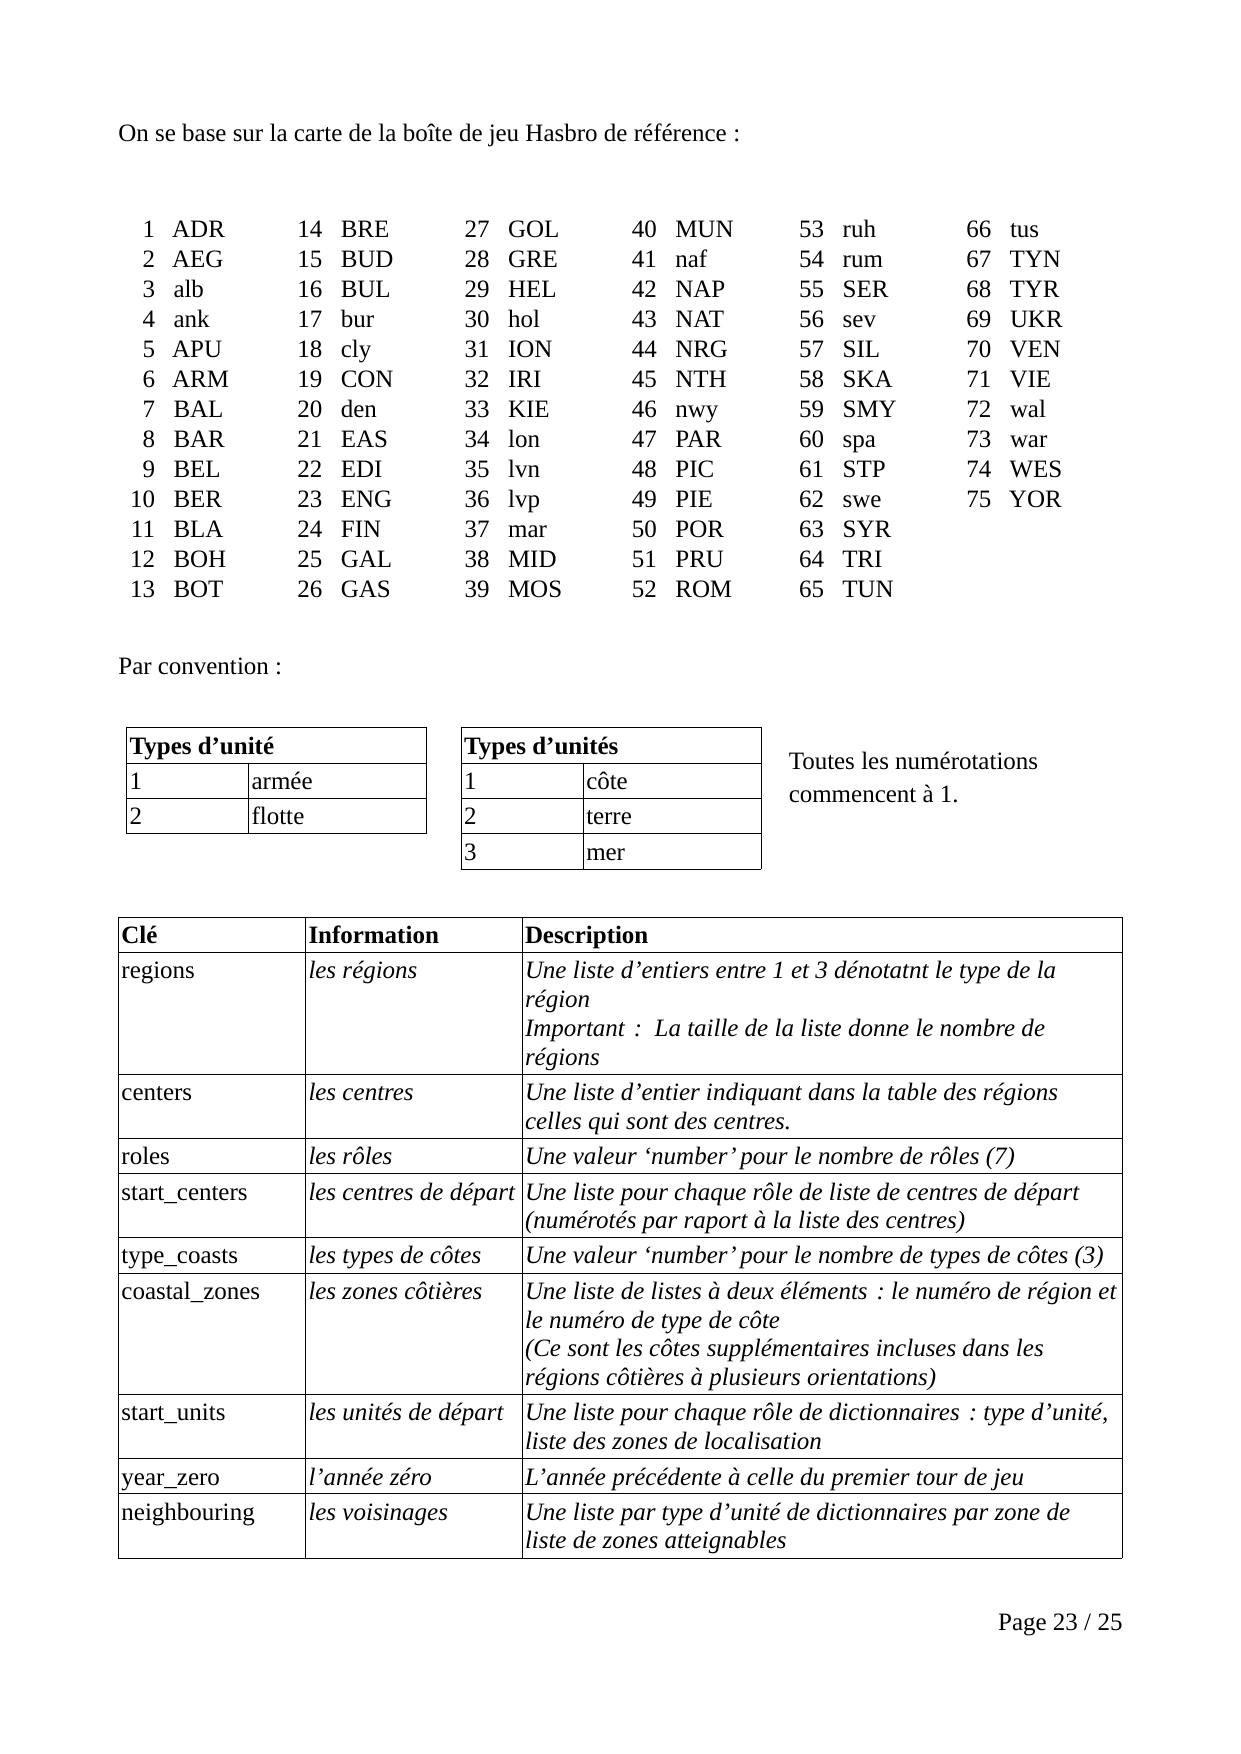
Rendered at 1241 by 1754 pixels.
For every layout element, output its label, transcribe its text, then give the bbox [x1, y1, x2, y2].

table_cell 31 [455, 333, 492, 363]
table_cell 51 [623, 543, 659, 573]
table_cell terre [584, 799, 761, 833]
table_cell MID [492, 543, 587, 573]
table_cell 57 [790, 333, 827, 363]
table_cell lon [492, 423, 587, 453]
table_cell 46 [623, 393, 659, 423]
table_cell 3 [462, 834, 583, 868]
table_cell 75 [957, 483, 994, 513]
table_cell BLA [158, 513, 252, 543]
table_cell les centres [306, 1075, 522, 1138]
table_cell 70 [957, 333, 994, 363]
table_cell 30 [455, 303, 492, 333]
table_cell 45 [623, 363, 659, 393]
table_cell lvp [492, 483, 587, 513]
table_cell cly [325, 333, 419, 363]
table_cell PIE [660, 483, 754, 513]
table_cell SKA [827, 363, 921, 393]
table_cell tus [994, 213, 1088, 243]
table_cell ION [492, 333, 587, 363]
table_cell 19 [288, 363, 325, 393]
table_cell SYR [827, 513, 921, 543]
table_cell 36 [455, 483, 492, 513]
table_cell KIE [492, 393, 587, 423]
table_cell 14 [288, 213, 325, 243]
table_cell 2 [462, 799, 583, 833]
table_cell 24 [288, 513, 325, 543]
table_cell MOS [492, 573, 587, 603]
table_cell BEL [158, 453, 252, 483]
table_cell BER [158, 483, 252, 513]
table_cell GAL [325, 543, 419, 573]
table_cell ank [158, 303, 252, 333]
table_cell GAS [325, 573, 419, 603]
table_header 1 [121, 213, 158, 243]
table_cell 18 [288, 333, 325, 363]
table_cell 28 [455, 243, 492, 273]
table_cell 1 [462, 764, 583, 798]
table_cell nwy [660, 393, 754, 423]
table_cell GOL [492, 213, 587, 243]
table_cell 37 [455, 513, 492, 543]
table_cell YOR [994, 483, 1088, 513]
table_cell type_coasts [119, 1238, 305, 1272]
table_cell 49 [623, 483, 659, 513]
table_header Description [523, 918, 1122, 952]
table_cell naf [660, 243, 754, 273]
table_cell HEL [492, 273, 587, 303]
table_cell 15 [288, 243, 325, 273]
table_cell spa [827, 423, 921, 453]
table_cell 59 [790, 393, 827, 423]
table_header Information [306, 918, 522, 952]
table_cell year_zero [119, 1459, 305, 1493]
table_cell SIL [827, 333, 921, 363]
table_cell SER [827, 273, 921, 303]
table_cell NAP [660, 273, 754, 303]
table_cell regions [119, 953, 305, 1074]
table_header [118, 699, 453, 869]
table_cell l’année zéro [306, 1459, 522, 1493]
table_cell VIE [994, 363, 1088, 393]
table_cell 32 [455, 363, 492, 393]
table_cell 65 [790, 573, 827, 603]
table_cell neighbouring [119, 1494, 305, 1557]
table_cell EDI [325, 453, 419, 483]
table_cell 41 [623, 243, 659, 273]
table_header Toutes les numérotations commencent à 1. [788, 699, 1122, 869]
table_cell 4 [121, 303, 158, 333]
table_cell 22 [288, 453, 325, 483]
table_cell 53 [790, 213, 827, 243]
table_cell 11 [121, 513, 158, 543]
table_cell 33 [455, 393, 492, 423]
table_cell POR [660, 513, 754, 543]
table_cell TRI [827, 543, 921, 573]
table_cell 25 [288, 543, 325, 573]
table_cell les types de côtes [306, 1238, 522, 1272]
table_cell 54 [790, 243, 827, 273]
table_cell côte [584, 764, 761, 798]
table_cell 35 [455, 453, 492, 483]
table_header ADR [158, 213, 252, 243]
table_cell les zones côtières [306, 1274, 522, 1394]
table_cell centers [119, 1075, 305, 1138]
table_cell mer [584, 834, 761, 868]
table_cell CON [325, 363, 419, 393]
table_cell 34 [455, 423, 492, 453]
table_cell Une valeur ‘number’ pour le nombre de rôles (7) [523, 1139, 1122, 1173]
table_cell lvn [492, 453, 587, 483]
table_header [453, 699, 787, 869]
table_cell ruh [827, 213, 921, 243]
table_cell WES [994, 453, 1088, 483]
table_cell 67 [957, 243, 994, 273]
table_cell 7 [121, 393, 158, 423]
table_cell 3 [121, 273, 158, 303]
table_cell Une liste par type d’unité de dictionnaires par zone de liste de zones atteignables [523, 1494, 1122, 1557]
table_cell 12 [121, 543, 158, 573]
table_cell sev [827, 303, 921, 333]
table_cell 72 [957, 393, 994, 423]
table_header Types d’unités [462, 728, 761, 763]
table_cell Une valeur ‘number’ pour le nombre de types de côtes (3) [523, 1238, 1122, 1272]
table_cell 61 [790, 453, 827, 483]
table_cell roles [119, 1139, 305, 1173]
table_cell BOH [158, 543, 252, 573]
table_cell den [325, 393, 419, 423]
table_cell TYR [994, 273, 1088, 303]
table_cell 39 [455, 573, 492, 603]
text Par convention : [118, 651, 1122, 680]
table_cell BAR [158, 423, 252, 453]
table_cell les centres de départ [306, 1174, 522, 1237]
table_cell FIN [325, 513, 419, 543]
table_cell start_units [119, 1395, 305, 1458]
table_cell AEG [158, 243, 252, 273]
table_cell 55 [790, 273, 827, 303]
table_cell 43 [623, 303, 659, 333]
table_cell BOT [158, 573, 252, 603]
table_cell 62 [790, 483, 827, 513]
table_header Clé [119, 918, 305, 952]
table_cell UKR [994, 303, 1088, 333]
table_cell flotte [249, 799, 426, 833]
table_cell 16 [288, 273, 325, 303]
table_cell 71 [957, 363, 994, 393]
table_cell BRE [325, 213, 419, 243]
table_cell war [994, 423, 1088, 453]
table_cell 68 [957, 273, 994, 303]
table_cell MUN [660, 213, 754, 243]
table_cell alb [158, 273, 252, 303]
table_cell 13 [121, 573, 158, 603]
table_cell 66 [957, 213, 994, 243]
table_cell 69 [957, 303, 994, 333]
table_cell TYN [994, 243, 1088, 273]
table_cell Une liste pour chaque rôle de liste de centres de départ (numérotés par raport à la liste des centres) [523, 1174, 1122, 1237]
table_cell 48 [623, 453, 659, 483]
table_cell start_centers [119, 1174, 305, 1237]
table_cell 42 [623, 273, 659, 303]
table_cell 17 [288, 303, 325, 333]
table_cell NRG [660, 333, 754, 363]
table_cell 52 [623, 573, 659, 603]
table_cell IRI [492, 363, 587, 393]
table_cell les régions [306, 953, 522, 1074]
table_cell 21 [288, 423, 325, 453]
table_cell STP [827, 453, 921, 483]
table_cell 44 [623, 333, 659, 363]
table_cell 6 [121, 363, 158, 393]
table_cell wal [994, 393, 1088, 423]
table_cell les voisinages [306, 1494, 522, 1557]
text On se base sur la carte de la boîte de jeu Hasbro de référence : [118, 118, 1122, 147]
table_cell 60 [790, 423, 827, 453]
table_cell 5 [121, 333, 158, 363]
table_cell swe [827, 483, 921, 513]
table_cell TUN [827, 573, 921, 603]
table_cell BAL [158, 393, 252, 423]
table_cell rum [827, 243, 921, 273]
table_cell mar [492, 513, 587, 543]
table_cell 10 [121, 483, 158, 513]
table_cell Une liste d’entiers entre 1 et 3 dénotatnt le type de la région Important : La taille de la liste donne le nombre de régions [523, 953, 1122, 1074]
table_cell NTH [660, 363, 754, 393]
table_cell 74 [957, 453, 994, 483]
table_cell 26 [288, 573, 325, 603]
table_cell 63 [790, 513, 827, 543]
table_cell 2 [127, 799, 248, 833]
table_cell 1 [127, 764, 248, 798]
table_cell APU [158, 333, 252, 363]
table_cell NAT [660, 303, 754, 333]
table_cell L’année précédente à celle du premier tour de jeu [523, 1459, 1122, 1493]
table_cell hol [492, 303, 587, 333]
table_cell coastal_zones [119, 1274, 305, 1394]
table_cell 73 [957, 423, 994, 453]
table_cell ROM [660, 573, 754, 603]
table_cell les rôles [306, 1139, 522, 1173]
table_cell armée [249, 764, 426, 798]
table_cell ENG [325, 483, 419, 513]
table_cell 2 [121, 243, 158, 273]
table_cell 56 [790, 303, 827, 333]
table_cell 38 [455, 543, 492, 573]
table_cell PRU [660, 543, 754, 573]
table_cell 23 [288, 483, 325, 513]
table_cell bur [325, 303, 419, 333]
table_cell Une liste pour chaque rôle de dictionnaires : type d’unité, liste des zones de localisation [523, 1395, 1122, 1458]
table_cell BUL [325, 273, 419, 303]
table_cell Une liste d’entier indiquant dans la table des régions celles qui sont des centres. [523, 1075, 1122, 1138]
table_cell EAS [325, 423, 419, 453]
table_cell Une liste de listes à deux éléments : le numéro de région et le numéro de type de côte (Ce sont les côtes supplémentaires incluses dans les régions côtières à plusieurs orientations) [523, 1274, 1122, 1394]
table_cell 8 [121, 423, 158, 453]
table_cell BUD [325, 243, 419, 273]
table_cell VEN [994, 333, 1088, 363]
table_cell GRE [492, 243, 587, 273]
table_cell PAR [660, 423, 754, 453]
table_cell 50 [623, 513, 659, 543]
table_cell 20 [288, 393, 325, 423]
table_cell SMY [827, 393, 921, 423]
table_cell 27 [455, 213, 492, 243]
table_cell 9 [121, 453, 158, 483]
table_cell 29 [455, 273, 492, 303]
table_cell PIC [660, 453, 754, 483]
table_cell 64 [790, 543, 827, 573]
table_cell 58 [790, 363, 827, 393]
table_cell ARM [158, 363, 252, 393]
table_header Types d’unité [127, 728, 426, 763]
table_cell les unités de départ [306, 1395, 522, 1458]
table_cell 40 [623, 213, 659, 243]
table_cell 47 [623, 423, 659, 453]
